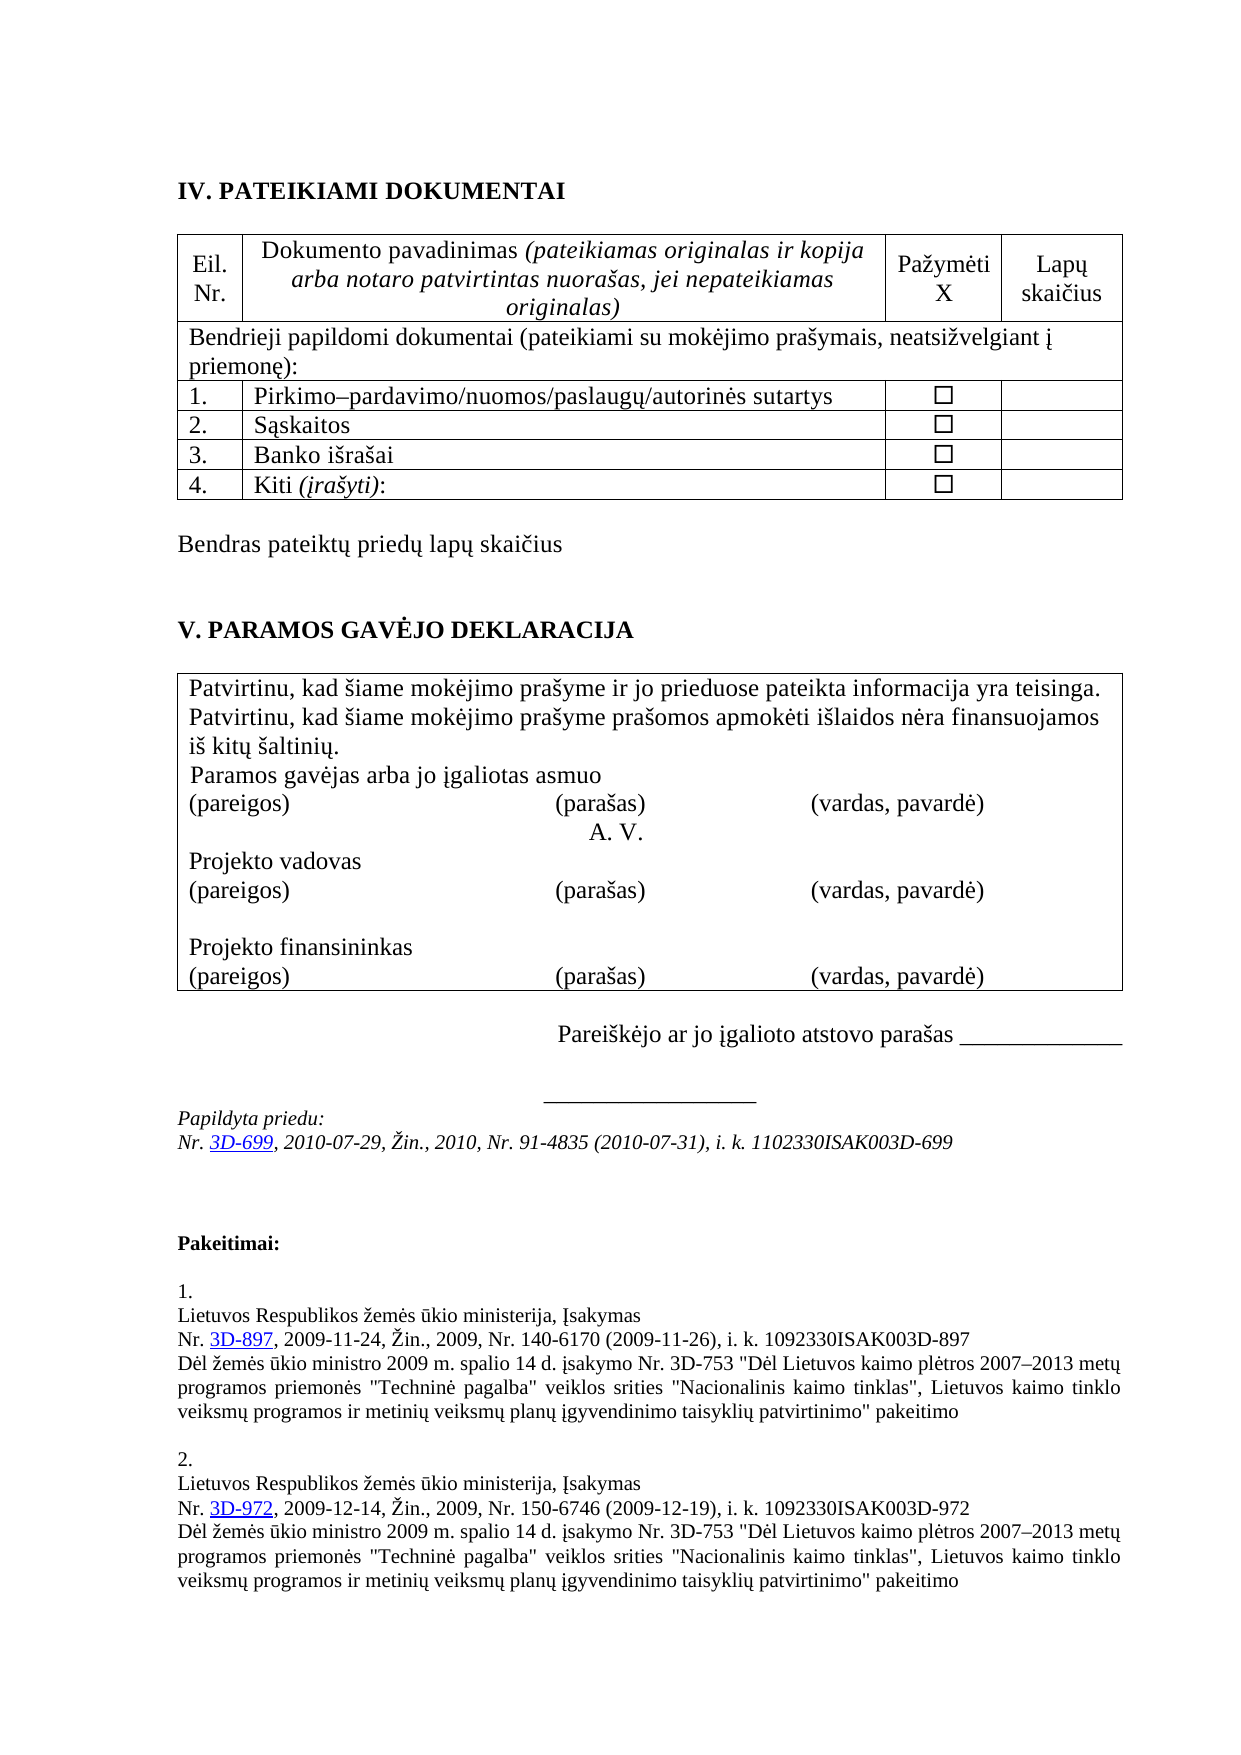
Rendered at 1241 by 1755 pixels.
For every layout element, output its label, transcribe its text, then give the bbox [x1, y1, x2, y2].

text V. PARAMOS GAVĖJO DEKLARACIJA [177, 615, 1122, 644]
text IV. Pateikiami dokumentai [177, 176, 1138, 205]
table_cell (parašas) [499, 961, 702, 990]
text 1. [177, 1279, 1122, 1303]
text Papildyta priedu: [177, 1106, 1122, 1130]
table_cell Projekto vadovas [178, 846, 1122, 875]
table_cell [] [886, 411, 1001, 439]
table_cell Projekto finansininkas [178, 932, 1122, 961]
table_header Lapų skaičius [1002, 235, 1122, 321]
table_cell [] [886, 440, 1001, 469]
text Nr. 3D-897, 2009-11-24, Žin., 2009, Nr. 140-6170 (2009-11-26), i. k. 1092330ISAK003D-897 [177, 1327, 1122, 1351]
table_cell [1002, 470, 1122, 499]
table_cell Sąskaitos [243, 411, 885, 439]
text Bendras pateiktų priedų lapų skaičius [177, 529, 1122, 557]
table_cell [502, 904, 702, 932]
table_header Eil. Nr. [178, 235, 242, 321]
text Dėl žemės ūkio ministro 2009 m. spalio 14 d. įsakymo Nr. 3D-753 "Dėl Lietuvos kaimo plėtros 2007–2013 metų programos priemonės "Techninė pagalba" veiklos srities "Nacionalinis kaimo tinklas", Lietuvos kaimo tinklo veiksmų programos ir metinių veiksmų planų įgyvendinimo taisyklių patvirtinimo" pakeitimo [177, 1519, 1122, 1592]
table_cell Banko išrašai [243, 440, 885, 469]
table_cell (pareigos) [178, 875, 499, 903]
table_cell [1093, 789, 1122, 817]
table_cell Pirkimo–pardavimo/nuomos/paslaugų/autorinės sutartys [243, 381, 885, 409]
table_header Dokumento pavadinimas (pateikiamas originalas ir kopija arba notaro patvirtintas nuorašas, jei nepateikiamas originalas) [243, 235, 885, 321]
text Lietuvos Respublikos žemės ūkio ministerija, Įsakymas [177, 1471, 1122, 1495]
table_cell [1093, 875, 1122, 903]
text Pakeitimai: [177, 1231, 1122, 1255]
table_cell 3. [178, 440, 242, 469]
table_cell [] [886, 470, 1001, 499]
table_cell [178, 904, 502, 932]
table_header Pažymėti X [886, 235, 1001, 321]
table_cell (vardas, pavardė) [702, 961, 1093, 990]
table_cell 2. [178, 411, 242, 439]
table_cell [] [886, 381, 1001, 409]
text 2. [177, 1447, 1122, 1471]
table_cell Paramos gavėjas arba jo įgaliotas asmuo [178, 760, 1122, 788]
text _________________ [177, 1077, 1122, 1106]
table_cell [702, 904, 1093, 932]
table_cell (vardas, pavardė) [702, 789, 1093, 817]
table_cell (pareigos) [178, 961, 499, 990]
text Nr. 3D-972, 2009-12-14, Žin., 2009, Nr. 150-6746 (2009-12-19), i. k. 1092330ISAK003D-972 [177, 1495, 1122, 1519]
table_cell 1. [178, 381, 242, 409]
table_cell (parašas) [499, 875, 702, 903]
text Pareiškėjo ar jo įgalioto atstovo parašas _____________ [177, 1019, 1122, 1048]
table_cell [1002, 440, 1122, 469]
table_cell 4. [178, 470, 242, 499]
table_cell Kiti (įrašyti): [243, 470, 885, 499]
table_cell (pareigos) [178, 789, 499, 817]
table_cell (vardas, pavardė) [702, 875, 1093, 903]
table_cell (parašas) [499, 789, 702, 817]
table_cell [1002, 381, 1122, 409]
table_header Patvirtinu, kad šiame mokėjimo prašyme ir jo prieduose pateikta informacija yra teisinga. Patvirtinu, kad šiame mokėjimo prašyme prašomos apmokėti išlaidos nėra finansuojamos iš kitų šaltinių. [178, 674, 1122, 760]
table_cell [1093, 961, 1122, 990]
text Nr. 3D-699, 2010-07-29, Žin., 2010, Nr. 91-4835 (2010-07-31), i. k. 1102330ISAK003D-699 [177, 1130, 1122, 1154]
text Dėl žemės ūkio ministro 2009 m. spalio 14 d. įsakymo Nr. 3D-753 "Dėl Lietuvos kaimo plėtros 2007–2013 metų programos priemonės "Techninė pagalba" veiklos srities "Nacionalinis kaimo tinklas", Lietuvos kaimo tinklo veiksmų programos ir metinių veiksmų planų įgyvendinimo taisyklių patvirtinimo" pakeitimo [177, 1351, 1122, 1423]
table_cell [1093, 904, 1122, 932]
text Lietuvos Respublikos žemės ūkio ministerija, Įsakymas [177, 1303, 1122, 1327]
table_cell A. V. [178, 817, 1122, 846]
table_cell Bendrieji papildomi dokumentai (pateikiami su mokėjimo prašymais, neatsižvelgiant į priemonę): [178, 322, 1122, 380]
table_cell [1002, 411, 1122, 439]
